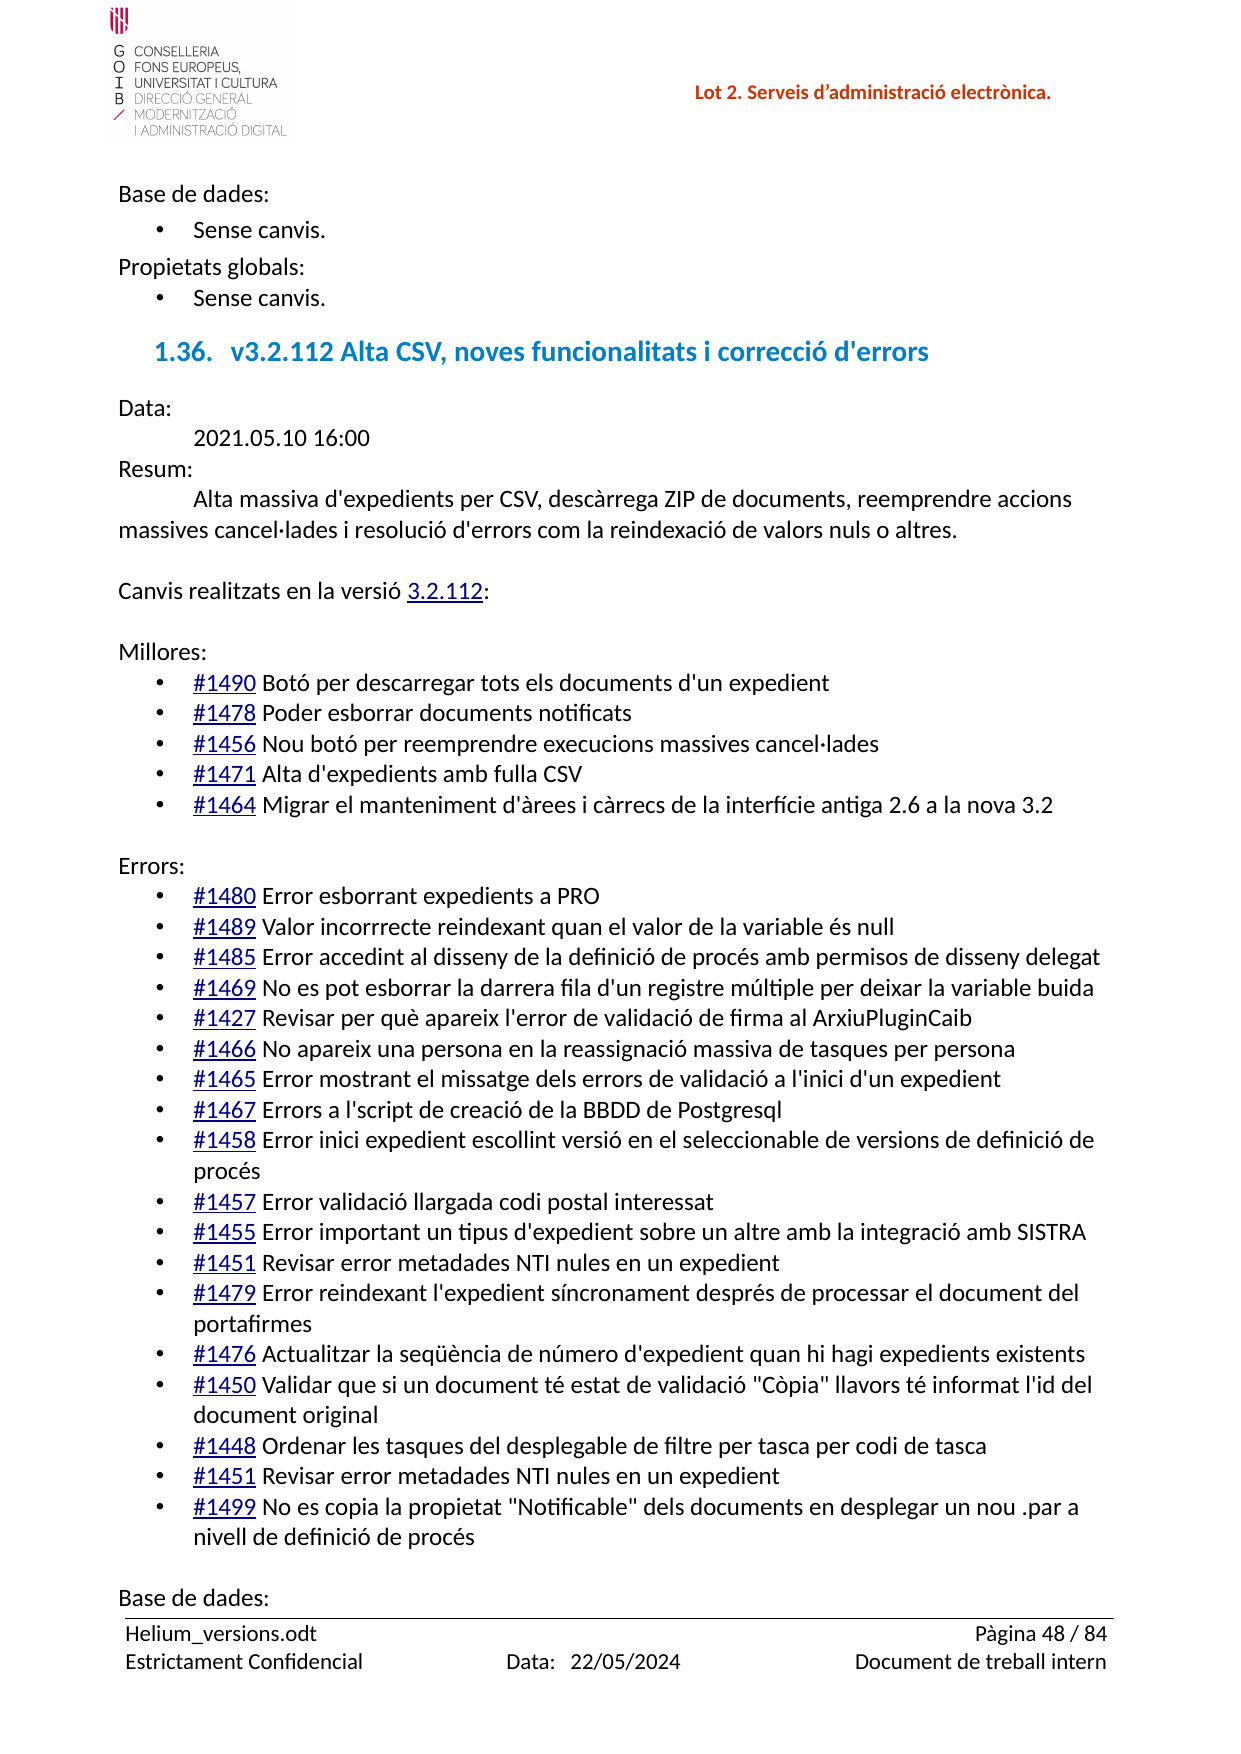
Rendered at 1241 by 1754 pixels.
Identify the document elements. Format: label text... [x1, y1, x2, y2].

list #1448 Ordenar les tasques del desplegable de filtre per tasca per codi de tasca [156, 1430, 1122, 1460]
list #1467 Errors a l'script de creació de la BBDD de Postgresql [156, 1094, 1122, 1124]
list #1450 Validar que si un document té estat de validació "Còpia" llavors té informat l'id del document original [156, 1369, 1122, 1430]
list #1451 Revisar error metadades NTI nules en un expedient [156, 1460, 1122, 1491]
text Resum: [118, 453, 1122, 484]
text Millores: [118, 636, 1122, 667]
text Base de dades: [118, 178, 1122, 209]
text 2021.05.10 16:00 [118, 423, 1122, 453]
list Sense canvis. [156, 215, 1122, 245]
text Canvis realitzats en la versió 3.2.112: [118, 575, 1122, 606]
list #1469 No es pot esborrar la darrera fila d'un registre múltiple per deixar la variable buida [156, 972, 1122, 1002]
list #1478 Poder esborrar documents notificats [156, 697, 1122, 728]
list #1456 Nou botó per reemprendre execucions massives cancel·lades [156, 728, 1122, 758]
subtitle v3.2.112 Alta CSV, noves funcionalitats i correcció d'errors [153, 333, 1122, 368]
list #1457 Error validació llargada codi postal interessat [156, 1186, 1122, 1216]
list #1464 Migrar el manteniment d'àrees i càrrecs de la interfície antiga 2.6 a la nova 3.2 [156, 789, 1122, 819]
list Sense canvis. [156, 282, 1122, 312]
list #1489 Valor incorrrecte reindexant quan el valor de la variable és null [156, 911, 1122, 941]
list #1455 Error important un tipus d'expedient sobre un altre amb la integració amb SISTRA [156, 1216, 1122, 1247]
list #1451 Revisar error metadades NTI nules en un expedient [156, 1247, 1122, 1277]
list #1479 Error reindexant l'expedient síncronament després de processar el document del portafirmes [156, 1277, 1122, 1338]
text Base de dades: [118, 1582, 1122, 1613]
list #1480 Error esborrant expedients a PRO [156, 880, 1122, 911]
list #1499 No es copia la propietat "Notificable" dels documents en desplegar un nou .par a nivell de definició de procés [156, 1491, 1122, 1552]
list #1458 Error inici expedient escollint versió en el seleccionable de versions de definició de procés [156, 1124, 1122, 1186]
text Errors: [118, 850, 1122, 880]
list #1465 Error mostrant el missatge dels errors de validació a l'inici d'un expedient [156, 1063, 1122, 1094]
list #1466 No apareix una persona en la reassignació massiva de tasques per persona [156, 1033, 1122, 1063]
list #1471 Alta d'expedients amb fulla CSV [156, 758, 1122, 789]
list #1427 Revisar per què apareix l'error de validació de firma al ArxiuPluginCaib [156, 1002, 1122, 1033]
picture [100, 0, 297, 144]
text Data: [118, 392, 1122, 423]
list #1476 Actualitzar la seqüència de número d'expedient quan hi hagi expedients existents [156, 1338, 1122, 1369]
list #1485 Error accedint al disseny de la definició de procés amb permisos de disseny delegat [156, 941, 1122, 972]
text Propietats globals: [118, 251, 1122, 282]
list #1490 Botó per descarregar tots els documents d'un expedient [156, 667, 1122, 697]
text Alta massiva d'expedients per CSV, descàrrega ZIP de documents, reemprendre accions massives cancel·lades i resolució d'errors com la reindexació de valors nuls o altres. [118, 484, 1122, 545]
